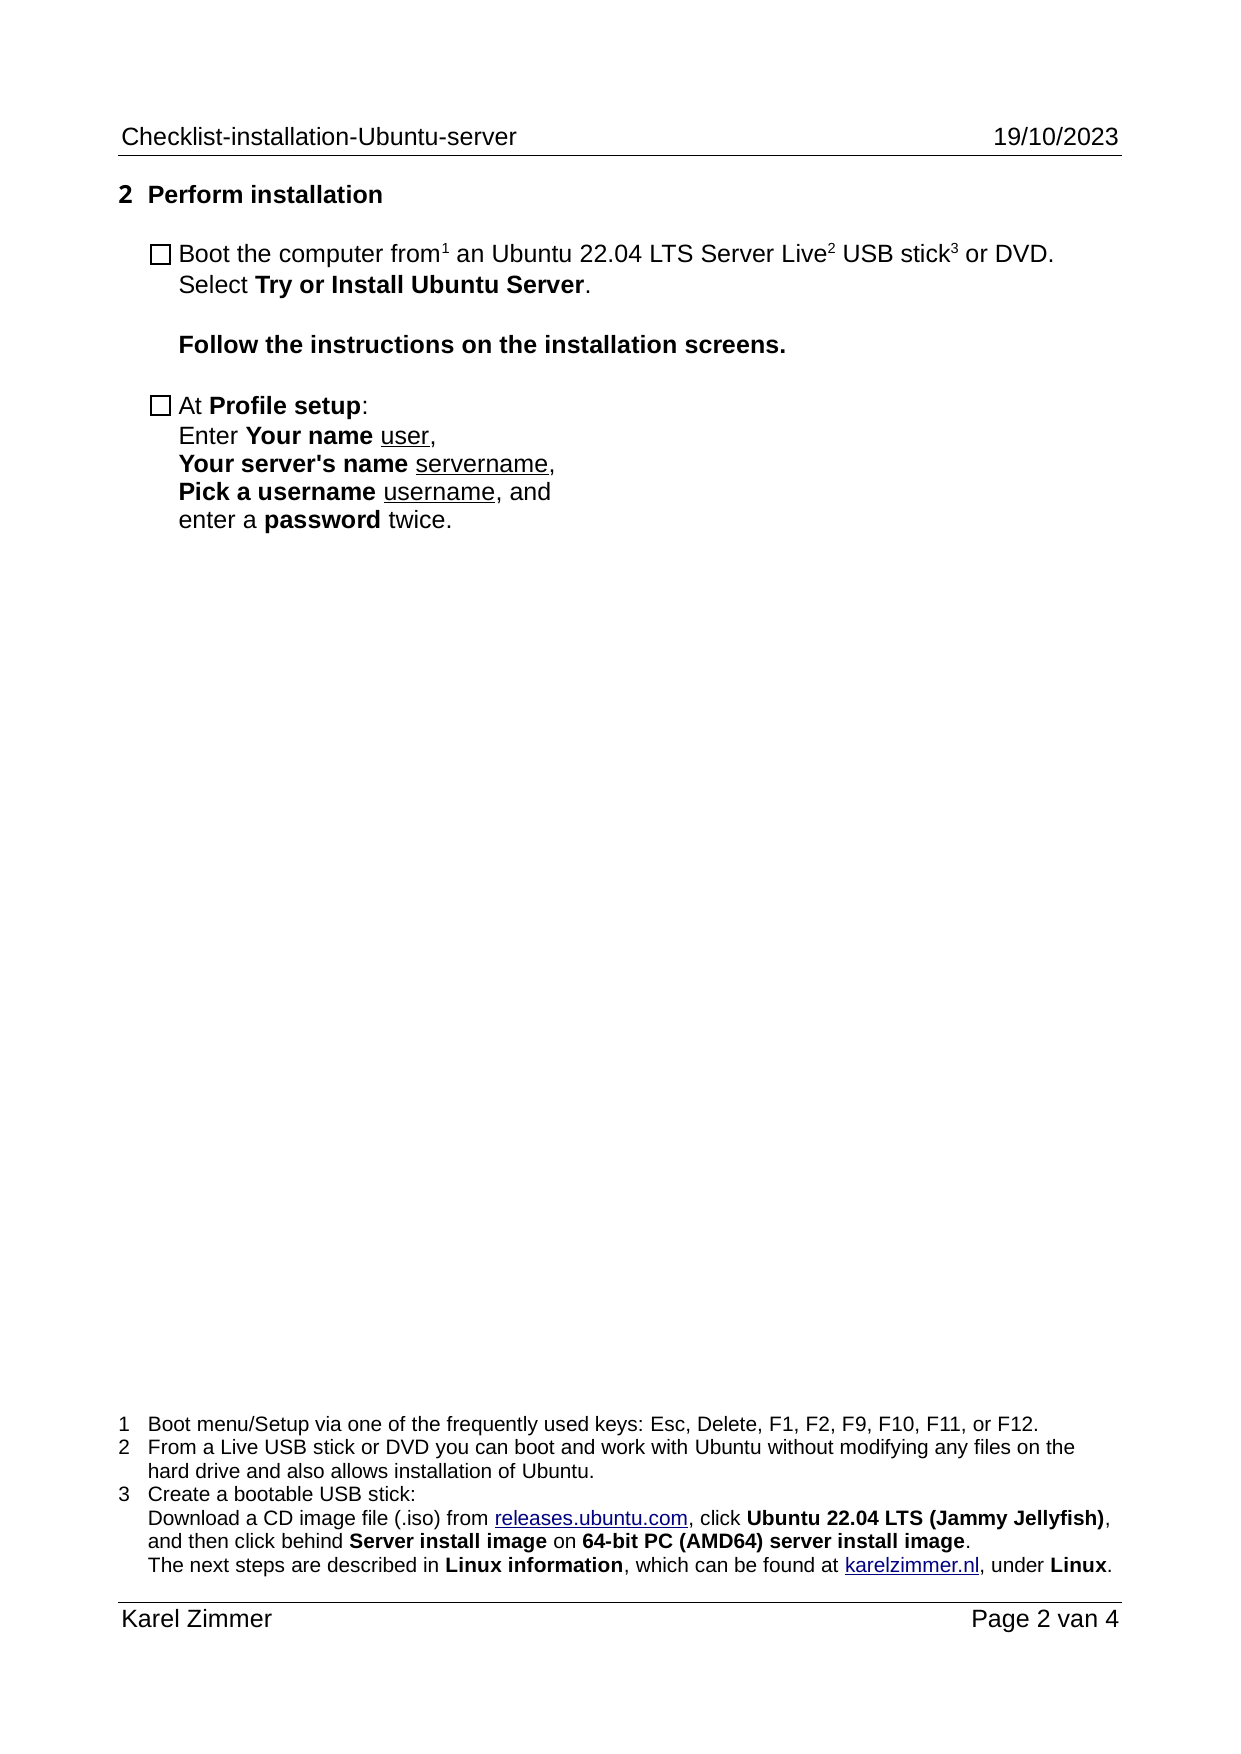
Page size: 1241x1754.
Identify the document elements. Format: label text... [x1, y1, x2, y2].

table_cell At Profile setup: [177, 391, 1122, 421]
table_cell [142, 269, 177, 300]
table_cell [118, 269, 142, 300]
table_header [118, 239, 142, 269]
table_cell Select Try or Install Ubuntu Server. [177, 269, 1122, 300]
table_header [142, 239, 177, 269]
table_cell [177, 360, 1122, 391]
table_cell [142, 421, 177, 535]
table_cell [142, 360, 177, 391]
table_cell [118, 330, 142, 360]
table_header Boot the computer from an Ubuntu 22.04 LTS Server Live USB stick or DVD. [177, 239, 1122, 269]
list Perform installation [118, 177, 1122, 211]
table_cell Enter Your name user, Your server's name servername, Pick a username username, and enter a password twice. [177, 421, 1122, 535]
table_cell [142, 391, 177, 421]
table_cell [118, 391, 142, 421]
table_cell Follow the instructions on the installation screens. [177, 330, 1122, 360]
table_cell [118, 360, 142, 391]
table_cell [118, 421, 142, 535]
table_cell [177, 300, 1122, 330]
table_cell [142, 330, 177, 360]
table_cell [142, 300, 177, 330]
table_cell [118, 300, 142, 330]
